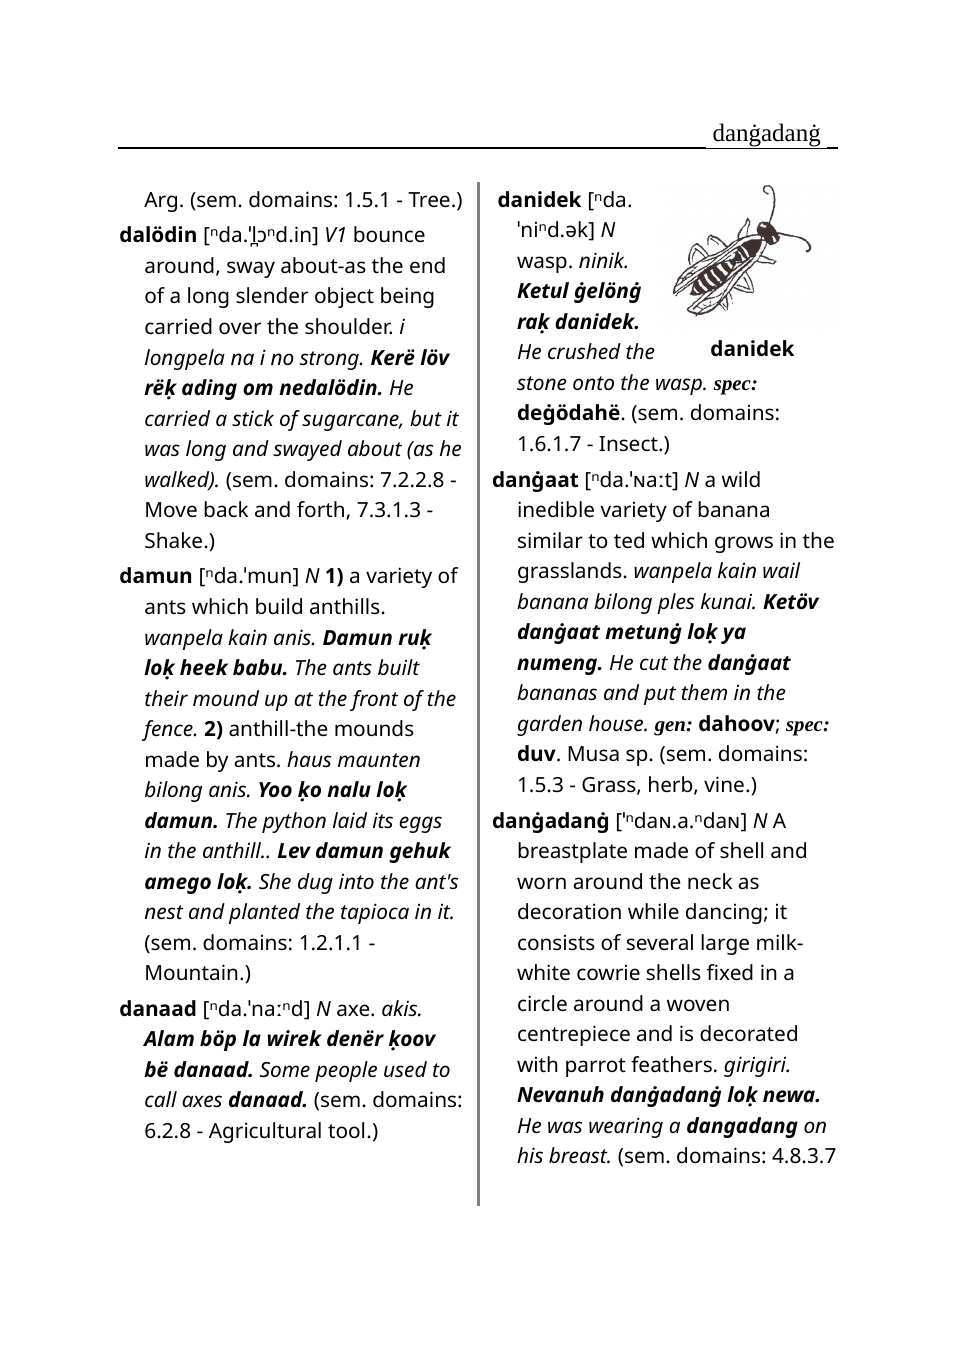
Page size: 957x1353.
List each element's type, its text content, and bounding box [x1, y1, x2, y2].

text damun [ⁿda.ˈmun] N 1) a variety of ants which build anthills. wanpela kain anis. Damun ruḳ loḳ heek babu. The ants built their mound up at the front of the fence. 2) anthill-the mounds made by ants. haus maunten bilong anis. Yoo ḳo nalu loḳ damun. The python laid its eggs in the anthill.. Lev damun gehuk amego loḳ. She dug into the ant's nest and planted the tapioca in it. (sem. domains: 1.2.1.1 - Mountain.) [119, 558, 465, 991]
text danġaat [ⁿda.ˈɴaːt] N a wild inedible variety of banana similar to ted which grows in the grasslands. wanpela kain wail banana bilong ples kunai. Ketöv danġaat metunġ loḳ ya numeng. He cut the danġaat bananas and put them in the garden house. gen: dahoov; spec: duv. Musa sp. (sem. domains: 1.5.3 - Grass, herb, vine.) [492, 462, 837, 803]
text dalödin [ⁿda.ˈl̪ɔⁿd.in] V1 bounce around, sway about-as the end of a long slender object being carried over the shoulder. i longpela na i no strong. Kerë löv rëḳ ading om nedalödin. He carried a stick of sugarcane, but it was long and swayed about (as he walked). (sem. domains: 7.2.2.8 - Move back and forth, 7.3.1.3 - Shake.) [119, 217, 465, 558]
text danġadanġ [ˈⁿdaɴ.a.ⁿdaɴ] N A breastplate made of shell and worn around the neck as decoration while dancing; it consists of several large milk-white cowrie shells fixed in a circle around a woven centrepiece and is decorated with parrot feathers. girigiri. Nevanuh danġadanġ loḳ newa. He was wearing a dangadang on his breast. (sem. domains: 4.8.3.7 [492, 803, 837, 1174]
picture [657, 181, 839, 332]
text Arg. (sem. domains: 1.5.1 - Tree.) [119, 183, 465, 217]
text danidek [667, 332, 837, 366]
text danaad [ⁿda.ˈnaːⁿd] N axe. akis. Alam böp la wirek denër ḳoov bë danaad. Some people used to call axes danaad. (sem. domains: 6.2.8 - Agricultural tool.) [119, 991, 465, 1149]
text danidek [ⁿda.ˈniⁿd.ək] N wasp. ninik. Ketul ġelönġ raḳ danidek. He crushed the stone onto the wasp. spec: deġödahë. (sem. domains: 1.6.1.7 - Insect.) [492, 332, 837, 462]
